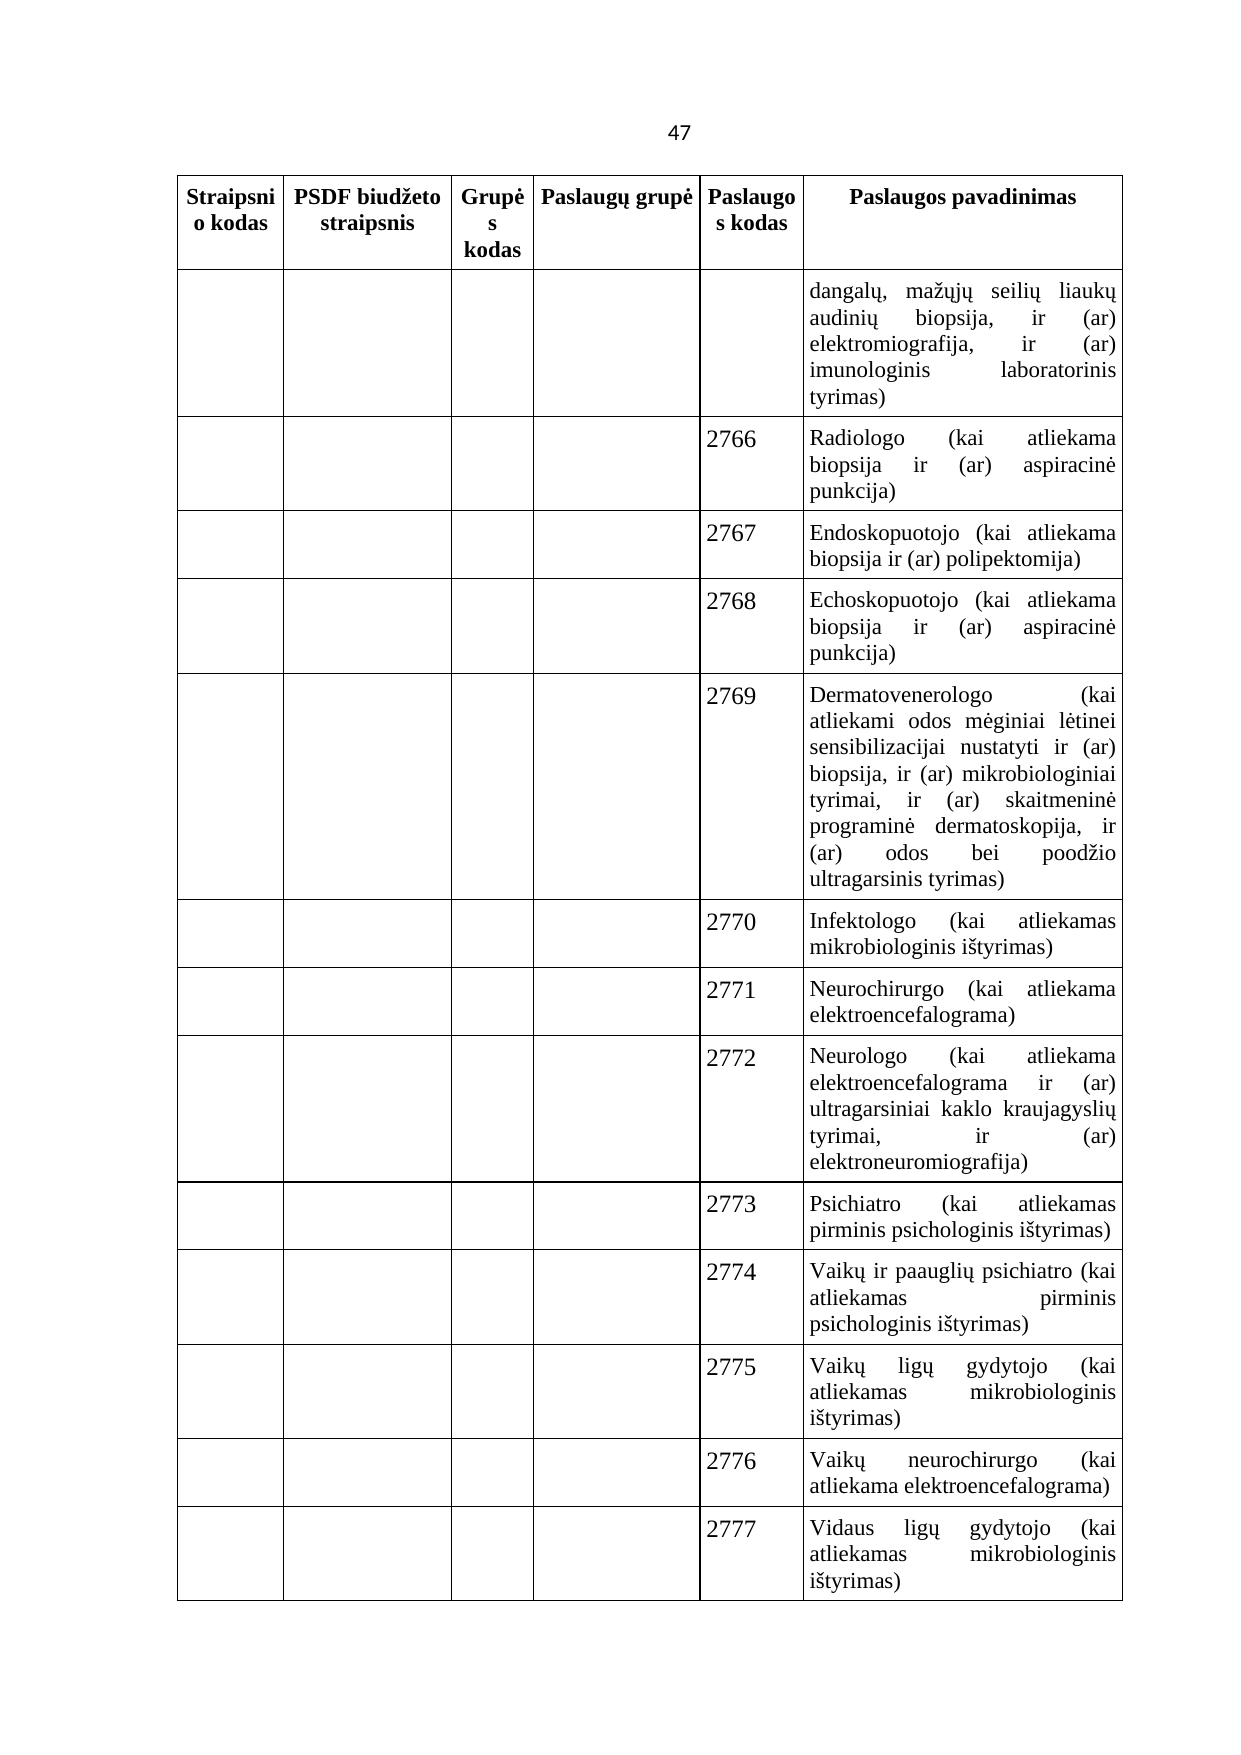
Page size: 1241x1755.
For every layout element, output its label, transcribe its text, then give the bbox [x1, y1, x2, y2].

table_cell 2766 [701, 417, 803, 510]
table_cell Vaikų ligų gydytojo (kai atliekamas mikrobiologinis ištyrimas) [804, 1345, 1122, 1438]
table_cell [534, 270, 699, 416]
table_cell [284, 968, 451, 1034]
table_cell Dermatovenerologo (kai atliekami odos mėginiai lėtinei sensibilizacijai nustatyti ir (ar) biopsija, ir (ar) mikrobiologiniai tyrimai, ir (ar) skaitmeninė programinė dermatoskopija, ir (ar) odos bei poodžio ultragarsinis tyrimas) [804, 674, 1122, 899]
table_header Paslaugų grupė [534, 176, 699, 269]
table_cell Neurochirurgo (kai atliekama elektroencefalograma) [804, 968, 1122, 1034]
table_cell [452, 270, 533, 416]
table_cell [534, 511, 699, 578]
table_cell [178, 1183, 283, 1249]
table_cell [452, 1345, 533, 1438]
table_cell [178, 1250, 283, 1344]
table_cell Neurologo (kai atliekama elektroencefalograma ir (ar) ultragarsiniai kaklo kraujagyslių tyrimai, ir (ar) elektroneuromiografija) [804, 1036, 1122, 1181]
table_cell [452, 674, 533, 899]
table_cell 2777 [701, 1507, 803, 1600]
table_cell [284, 1439, 451, 1506]
table_cell Radiologo (kai atliekama biopsija ir (ar) aspiracinė punkcija) [804, 417, 1122, 510]
table_cell [284, 579, 451, 673]
table_cell [452, 579, 533, 673]
table_cell [284, 1250, 451, 1344]
table_cell [284, 1183, 451, 1249]
table_cell [178, 1507, 283, 1600]
table_header Straipsnio kodas [178, 176, 283, 269]
table_cell Infektologo (kai atliekamas mikrobiologinis ištyrimas) [804, 900, 1122, 967]
table_cell 2769 [701, 674, 803, 899]
table_cell [534, 417, 699, 510]
table_cell [284, 511, 451, 578]
table_cell 2771 [701, 968, 803, 1034]
table_cell [534, 968, 699, 1034]
table_cell [284, 1036, 451, 1181]
table_cell [284, 1345, 451, 1438]
table_cell [452, 900, 533, 967]
table_cell 2772 [701, 1036, 803, 1181]
table_cell [534, 674, 699, 899]
table_cell [178, 1345, 283, 1438]
table_cell 2774 [701, 1250, 803, 1344]
table_header PSDF biudžeto straipsnis [284, 176, 451, 269]
table_cell [284, 674, 451, 899]
table_cell 2773 [701, 1183, 803, 1249]
table_cell [452, 1439, 533, 1506]
table_cell [452, 968, 533, 1034]
table_cell [284, 1507, 451, 1600]
table_cell 2768 [701, 579, 803, 673]
table_cell [178, 674, 283, 899]
table_cell 2767 [701, 511, 803, 578]
table_cell [452, 1250, 533, 1344]
table_cell [452, 1507, 533, 1600]
table_cell [452, 1036, 533, 1181]
table_cell [284, 417, 451, 510]
table_cell [701, 270, 803, 416]
table_cell Vaikų ir paauglių psichiatro (kai atliekamas pirminis psichologinis ištyrimas) [804, 1250, 1122, 1344]
table_cell [534, 1036, 699, 1181]
table_cell [284, 270, 451, 416]
table_cell [534, 579, 699, 673]
table_cell Endoskopuotojo (kai atliekama biopsija ir (ar) polipektomija) [804, 511, 1122, 578]
table_cell [178, 270, 283, 416]
table_cell 2776 [701, 1439, 803, 1506]
table_cell 2770 [701, 900, 803, 967]
table_cell Vidaus ligų gydytojo (kai atliekamas mikrobiologinis ištyrimas) [804, 1507, 1122, 1600]
table_cell [534, 1439, 699, 1506]
table_header Grupės kodas [452, 176, 533, 269]
table_cell Vaikų neurochirurgo (kai atliekama elektroencefalograma) [804, 1439, 1122, 1506]
table_cell 2775 [701, 1345, 803, 1438]
table_cell [178, 579, 283, 673]
table_cell [452, 1183, 533, 1249]
table_cell [178, 900, 283, 967]
table_cell Echoskopuotojo (kai atliekama biopsija ir (ar) aspiracinė punkcija) [804, 579, 1122, 673]
table_cell [534, 1183, 699, 1249]
table_cell [178, 417, 283, 510]
table_cell [452, 511, 533, 578]
table_cell [178, 1439, 283, 1506]
table_cell [534, 1345, 699, 1438]
table_cell Psichiatro (kai atliekamas pirminis psichologinis ištyrimas) [804, 1183, 1122, 1249]
table_cell [284, 900, 451, 967]
table_header Paslaugos pavadinimas [804, 176, 1122, 269]
table_cell [534, 1507, 699, 1600]
table_cell [178, 968, 283, 1034]
table_cell [178, 511, 283, 578]
table_cell dangalų, mažųjų seilių liaukų audinių biopsija, ir (ar) elektromiografija, ir (ar) imunologinis laboratorinis tyrimas) [804, 270, 1122, 416]
table_header Paslaugos kodas [701, 176, 803, 269]
table_cell [178, 1036, 283, 1181]
table_cell [534, 900, 699, 967]
table_cell [534, 1250, 699, 1344]
table_cell [452, 417, 533, 510]
